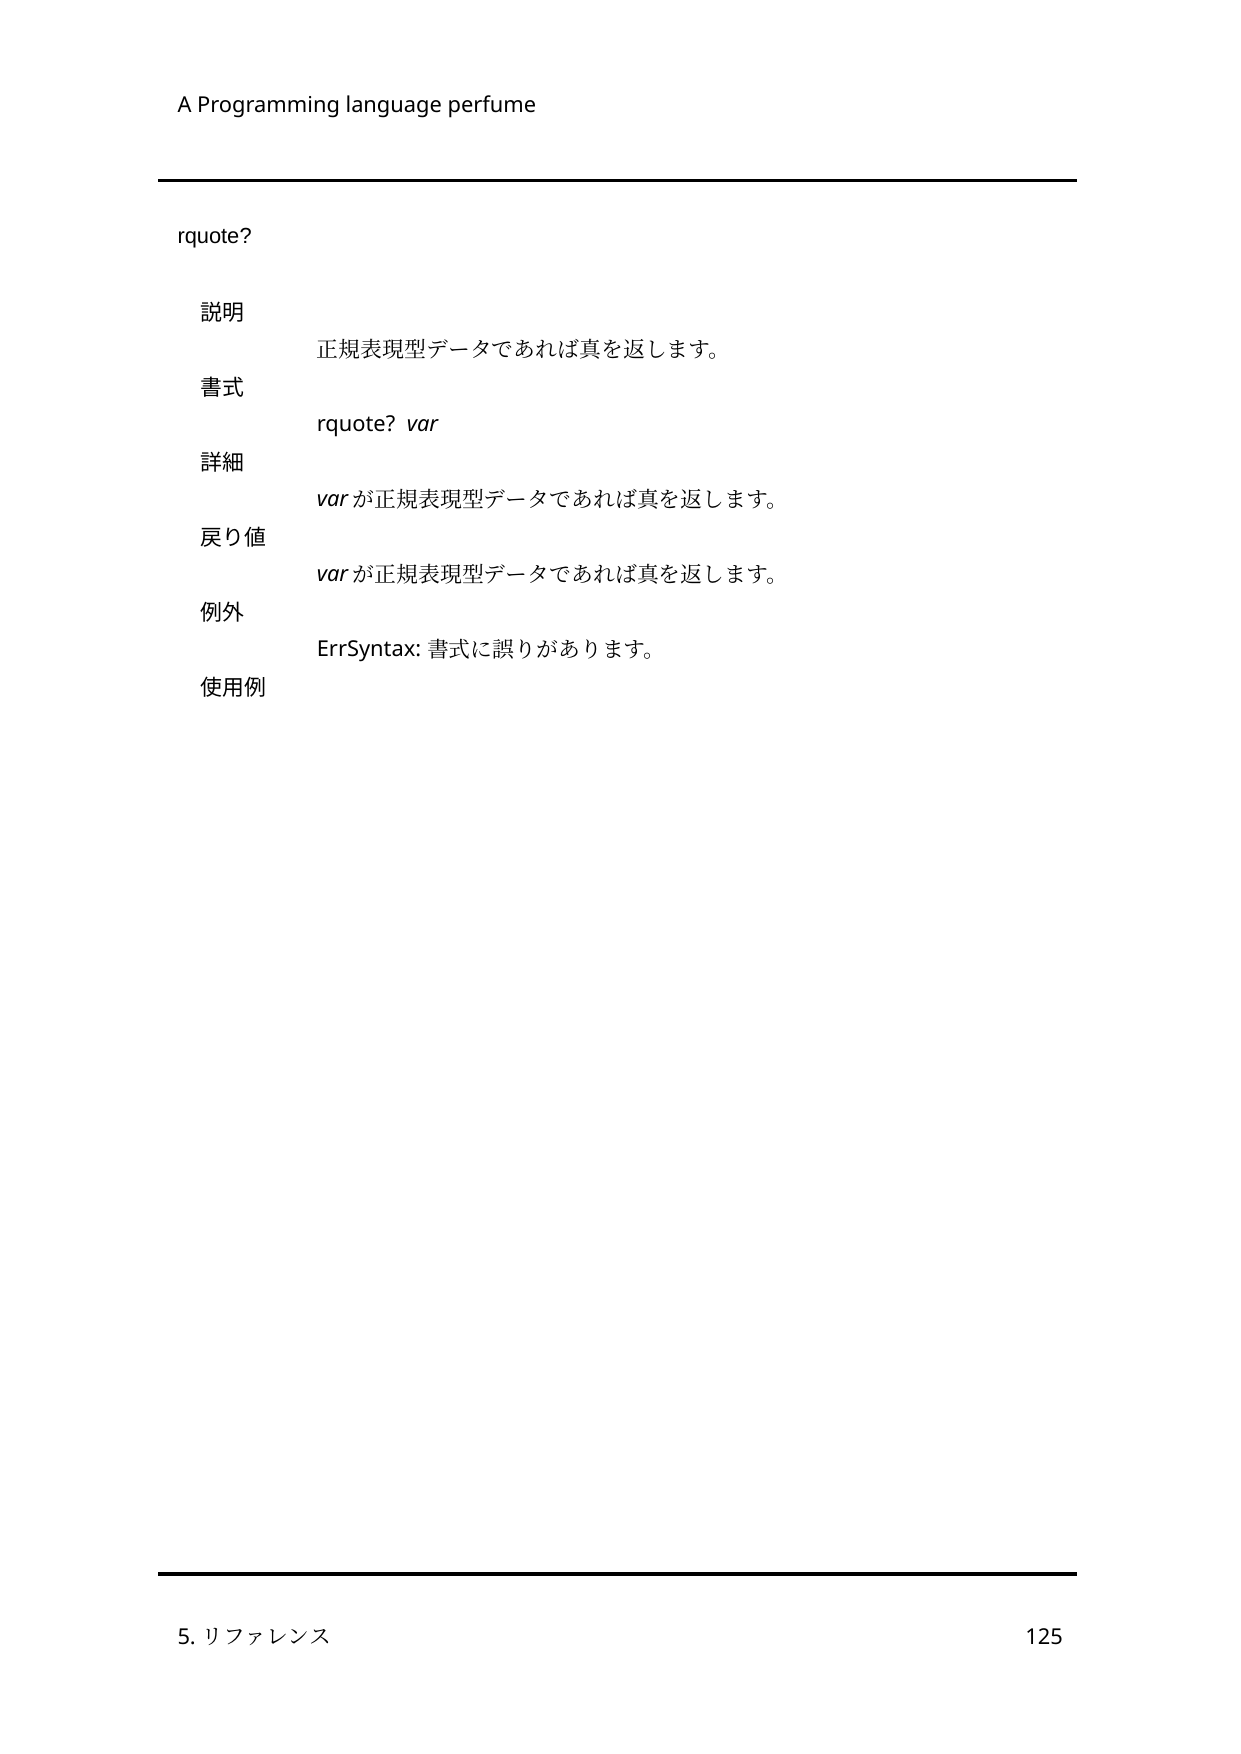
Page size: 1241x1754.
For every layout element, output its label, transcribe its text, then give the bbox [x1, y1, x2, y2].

table_cell 詳細 [200, 442, 317, 517]
table_cell [317, 667, 1063, 742]
table_cell varが正規表現型データであれば真を返します。 [317, 517, 1063, 592]
subtitle rquote? [177, 217, 1063, 254]
table_cell rquote? var [317, 367, 1063, 442]
table_cell 例外 [200, 592, 317, 667]
table_header 正規表現型データであれば真を返します。 [317, 292, 1063, 367]
table_cell 戻り値 [200, 517, 317, 592]
table_cell ErrSyntax: 書式に誤りがあります。 [317, 592, 1063, 667]
table_header 説明 [200, 292, 317, 367]
table_cell 使用例 [200, 667, 317, 742]
table_cell varが正規表現型データであれば真を返します。 [317, 442, 1063, 517]
table_cell 書式 [200, 367, 317, 442]
